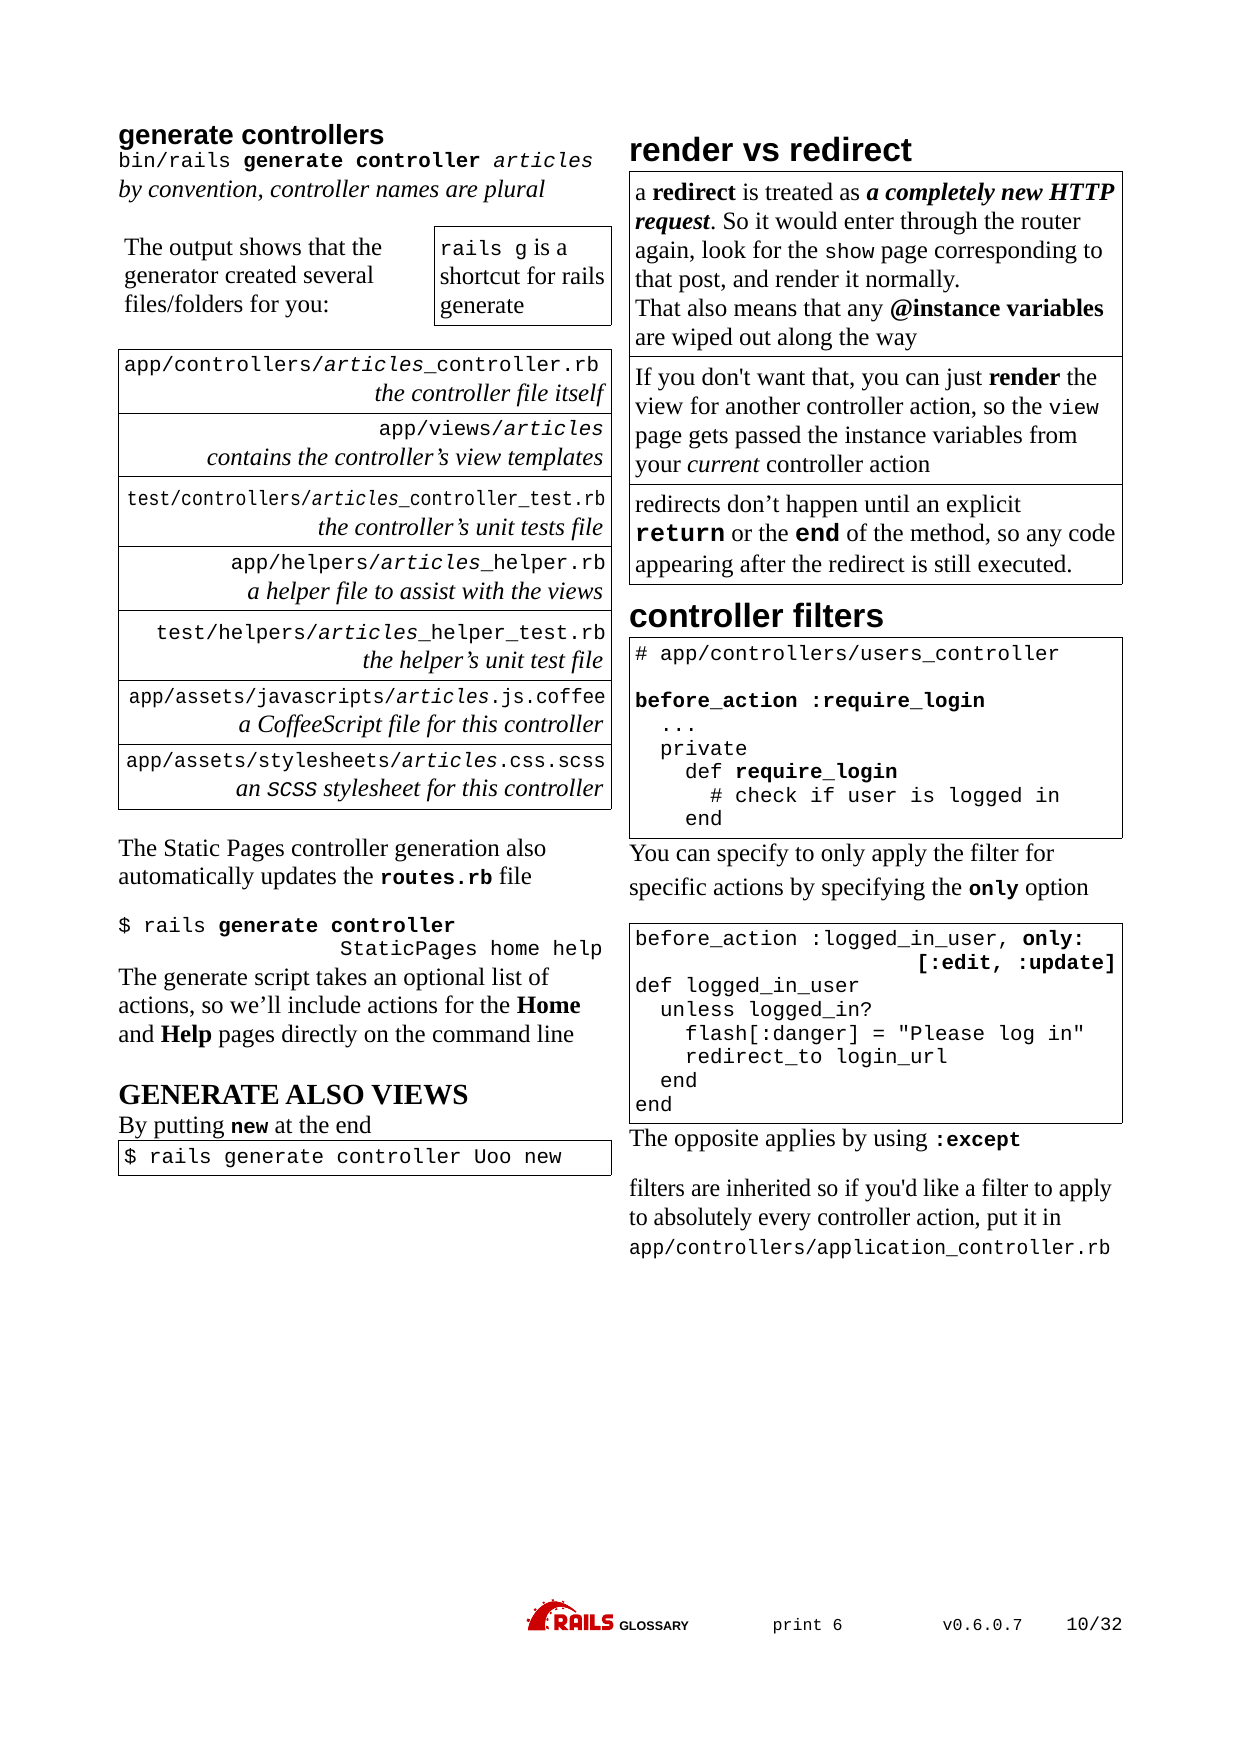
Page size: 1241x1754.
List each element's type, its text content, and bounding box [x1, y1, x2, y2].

table_cell app/assets/stylesheets/articles.css.scss an SCSS stylesheet for this controller [119, 745, 611, 809]
text The Static Pages controller generation also automatically updates the routes.rb file [118, 833, 611, 891]
text GENERATE ALSO VIEWS [118, 1077, 611, 1110]
subtitle controller filters [629, 596, 1122, 634]
text $ rails generate controller [118, 914, 611, 938]
text You can specify to only apply the filter for specific actions by specifying the only option [629, 839, 1122, 902]
subtitle generate controllers [118, 118, 611, 150]
table_cell redirects don’t happen until an explicit return or the end of the method, so any code appearing after the redirect is still executed. [630, 485, 1122, 584]
table_header a redirect is treated as a completely new HTTP request. So it would enter through the router again, look for the show page corresponding to that post, and render it normally. That also means that any @instance variables are wiped out along the way [630, 172, 1122, 356]
text The opposite applies by using :except [629, 1124, 1122, 1153]
table_header # app/controllers/users_controller before_action :require_login ... private def require_login # check if user is logged in end [630, 638, 1122, 838]
table_cell test/controllers/articles_controller_test.rb the controller’s unit tests file [119, 477, 611, 546]
table_header rails g is a shortcut for rails generate [435, 227, 611, 325]
text By putting new at the end [118, 1110, 611, 1140]
table_header app/controllers/articles_controller.rb the controller file itself [119, 350, 611, 412]
table_cell app/assets/javascripts/articles.js.coffee a CoffeeScript file for this controller [119, 681, 611, 744]
table_cell app/views/articles contains the controller’s view templates [119, 414, 611, 476]
table_cell app/helpers/articles_helper.rb a helper file to assist with the views [119, 547, 611, 610]
table_header $ rails generate controller Uoo new [119, 1141, 611, 1175]
table_header before_action :logged_in_user, only: [:edit, :update] def logged_in_user unless logged_in? flash[:danger] = "Please log in" redirect_to login_url end end [630, 924, 1122, 1123]
text by convention, controller names are plural [118, 174, 611, 202]
text filters are inherited so if you'd like a filter to apply to absolutely every controller action, put it in app/controllers/application_controller.rb [629, 1173, 1122, 1260]
text StaticPages home help [118, 938, 611, 962]
table_cell If you don't want that, you can just render the view for another controller action, so the view page gets passed the instance variables from your current controller action [630, 357, 1122, 484]
table_header The output shows that the generator created several files/folders for you: [118, 226, 434, 325]
text The generate script takes an optional list of actions, so we’ll include actions for the Home and Help pages directly on the command line [118, 962, 611, 1048]
table_cell test/helpers/articles_helper_test.rb the helper’s unit test file [119, 611, 611, 680]
subtitle render vs redirect [629, 130, 1122, 168]
text bin/rails generate controller articles [118, 150, 611, 174]
